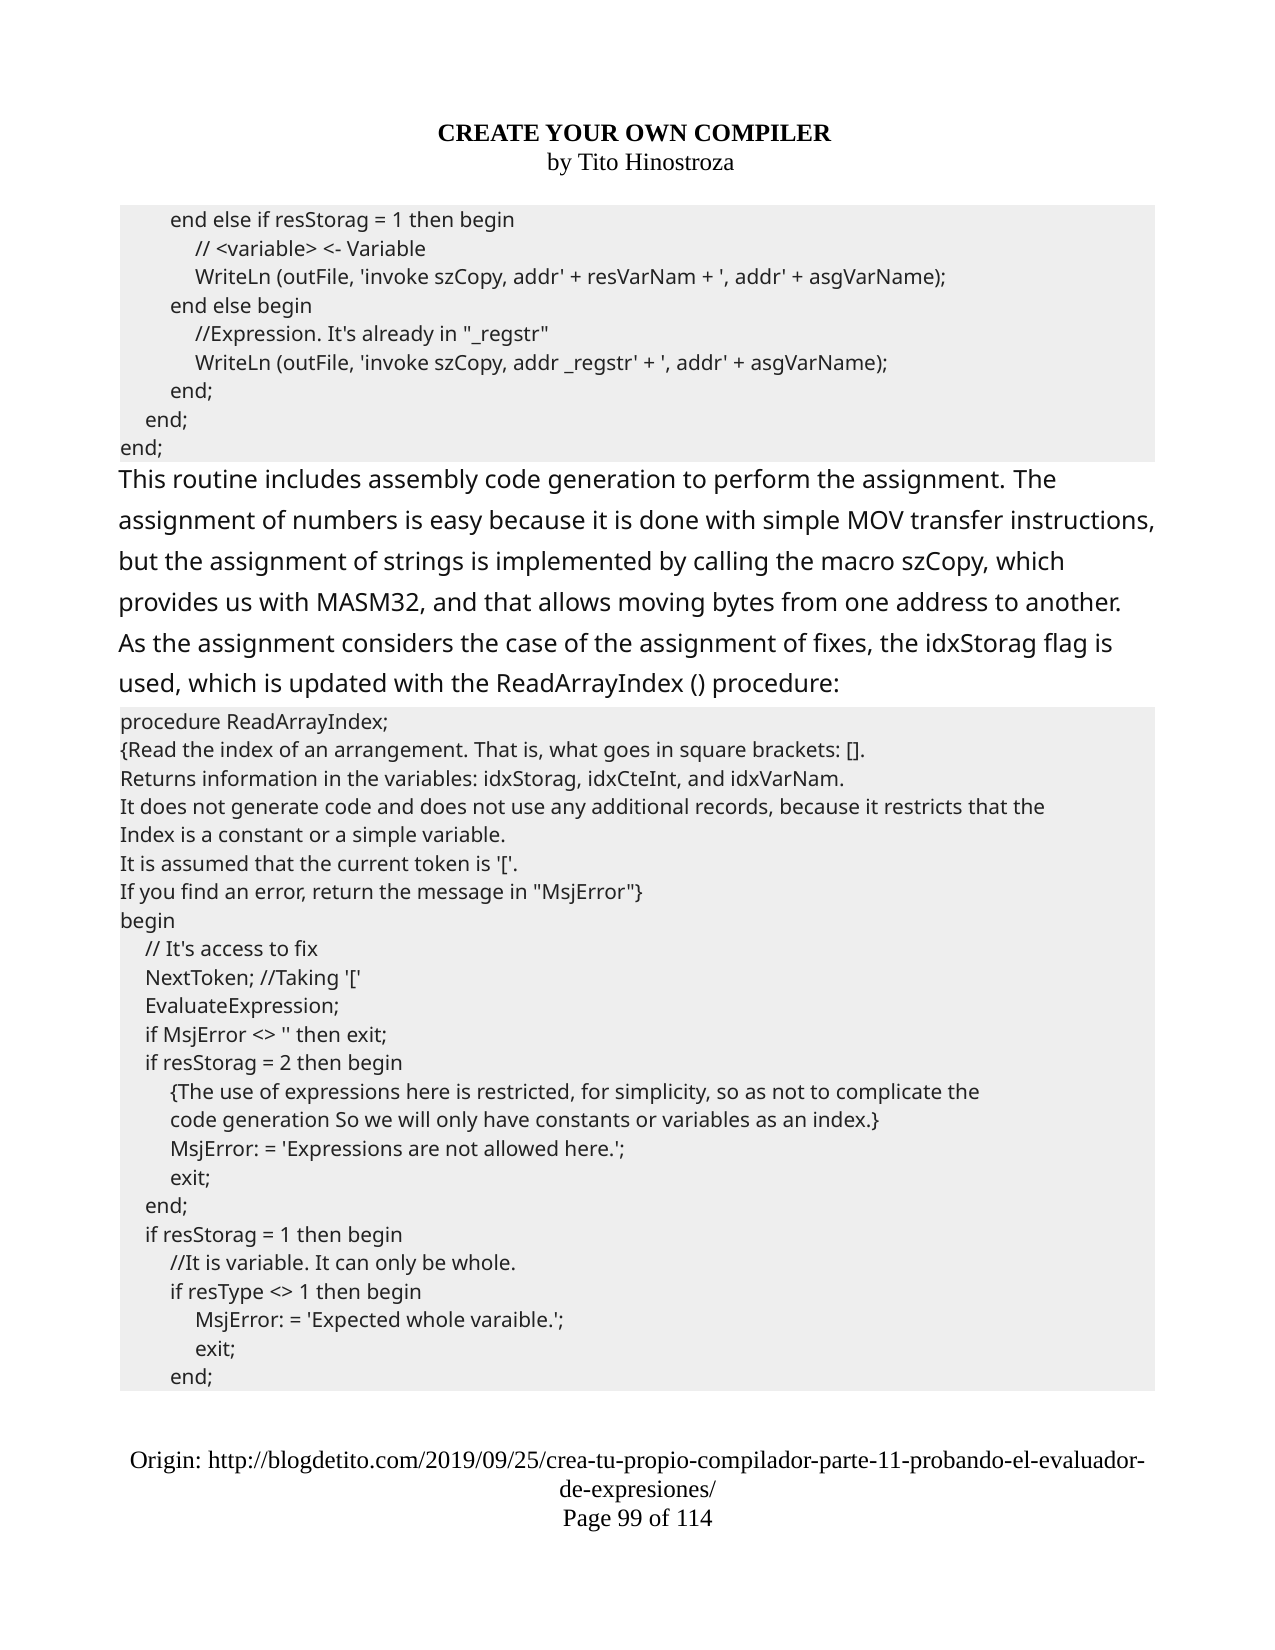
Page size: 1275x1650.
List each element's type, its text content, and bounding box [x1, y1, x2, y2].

text exit; [120, 1163, 1155, 1191]
text Returns information in the variables: idxStorag, idxCteInt, and idxVarNam. [120, 764, 1155, 792]
text begin [120, 906, 1155, 934]
text if MsjError <> '' then exit; [120, 1020, 1155, 1048]
text end; [120, 376, 1155, 405]
text if resStorag = 2 then begin [120, 1048, 1155, 1077]
text end else begin [120, 291, 1155, 319]
text {The use of expressions here is restricted, for simplicity, so as not to complicate the [120, 1077, 1155, 1106]
text If you find an error, return the message in "MsjError"} [120, 877, 1155, 906]
text end; [120, 433, 1155, 462]
text MsjError: = 'Expected whole varaible.'; [120, 1305, 1155, 1334]
text end; [120, 1362, 1155, 1391]
text This routine includes assembly code generation to perform the assignment. The assignment of numbers is easy because it is done with simple MOV transfer instructions, but the assignment of strings is implemented by calling the macro szCopy, which provides us with MASM32, and that allows moving bytes from one address to another. [118, 462, 1157, 618]
text exit; [120, 1334, 1155, 1362]
text EvaluateExpression; [120, 991, 1155, 1020]
text // <variable> <- Variable [120, 234, 1155, 262]
text Index is a constant or a simple variable. [120, 821, 1155, 849]
text {Read the index of an arrangement. That is, what goes in square brackets: []. [120, 735, 1155, 764]
text //Expression. It's already in "_regstr" [120, 319, 1155, 348]
text if resStorag = 1 then begin [120, 1220, 1155, 1248]
text code generation So we will only have constants or variables as an index.} [120, 1106, 1155, 1134]
text //It is variable. It can only be whole. [120, 1248, 1155, 1277]
text end else if resStorag = 1 then begin [120, 205, 1155, 234]
text end; [120, 405, 1155, 433]
text end; [120, 1191, 1155, 1220]
text WriteLn (outFile, 'invoke szCopy, addr' + resVarNam + ', addr' + asgVarName); [120, 262, 1155, 291]
text // It's access to fix [120, 934, 1155, 963]
text It is assumed that the current token is '['. [120, 849, 1155, 877]
text MsjError: = 'Expressions are not allowed here.'; [120, 1134, 1155, 1163]
text As the assignment considers the case of the assignment of fixes, the idxStorag flag is used, which is updated with the ReadArrayIndex () procedure: [118, 625, 1157, 700]
text procedure ReadArrayIndex; [120, 707, 1155, 735]
text NextToken; //Taking '[' [120, 963, 1155, 991]
text WriteLn (outFile, 'invoke szCopy, addr _regstr' + ', addr' + asgVarName); [120, 348, 1155, 376]
text if resType <> 1 then begin [120, 1277, 1155, 1305]
text It does not generate code and does not use any additional records, because it restricts that the [120, 792, 1155, 821]
